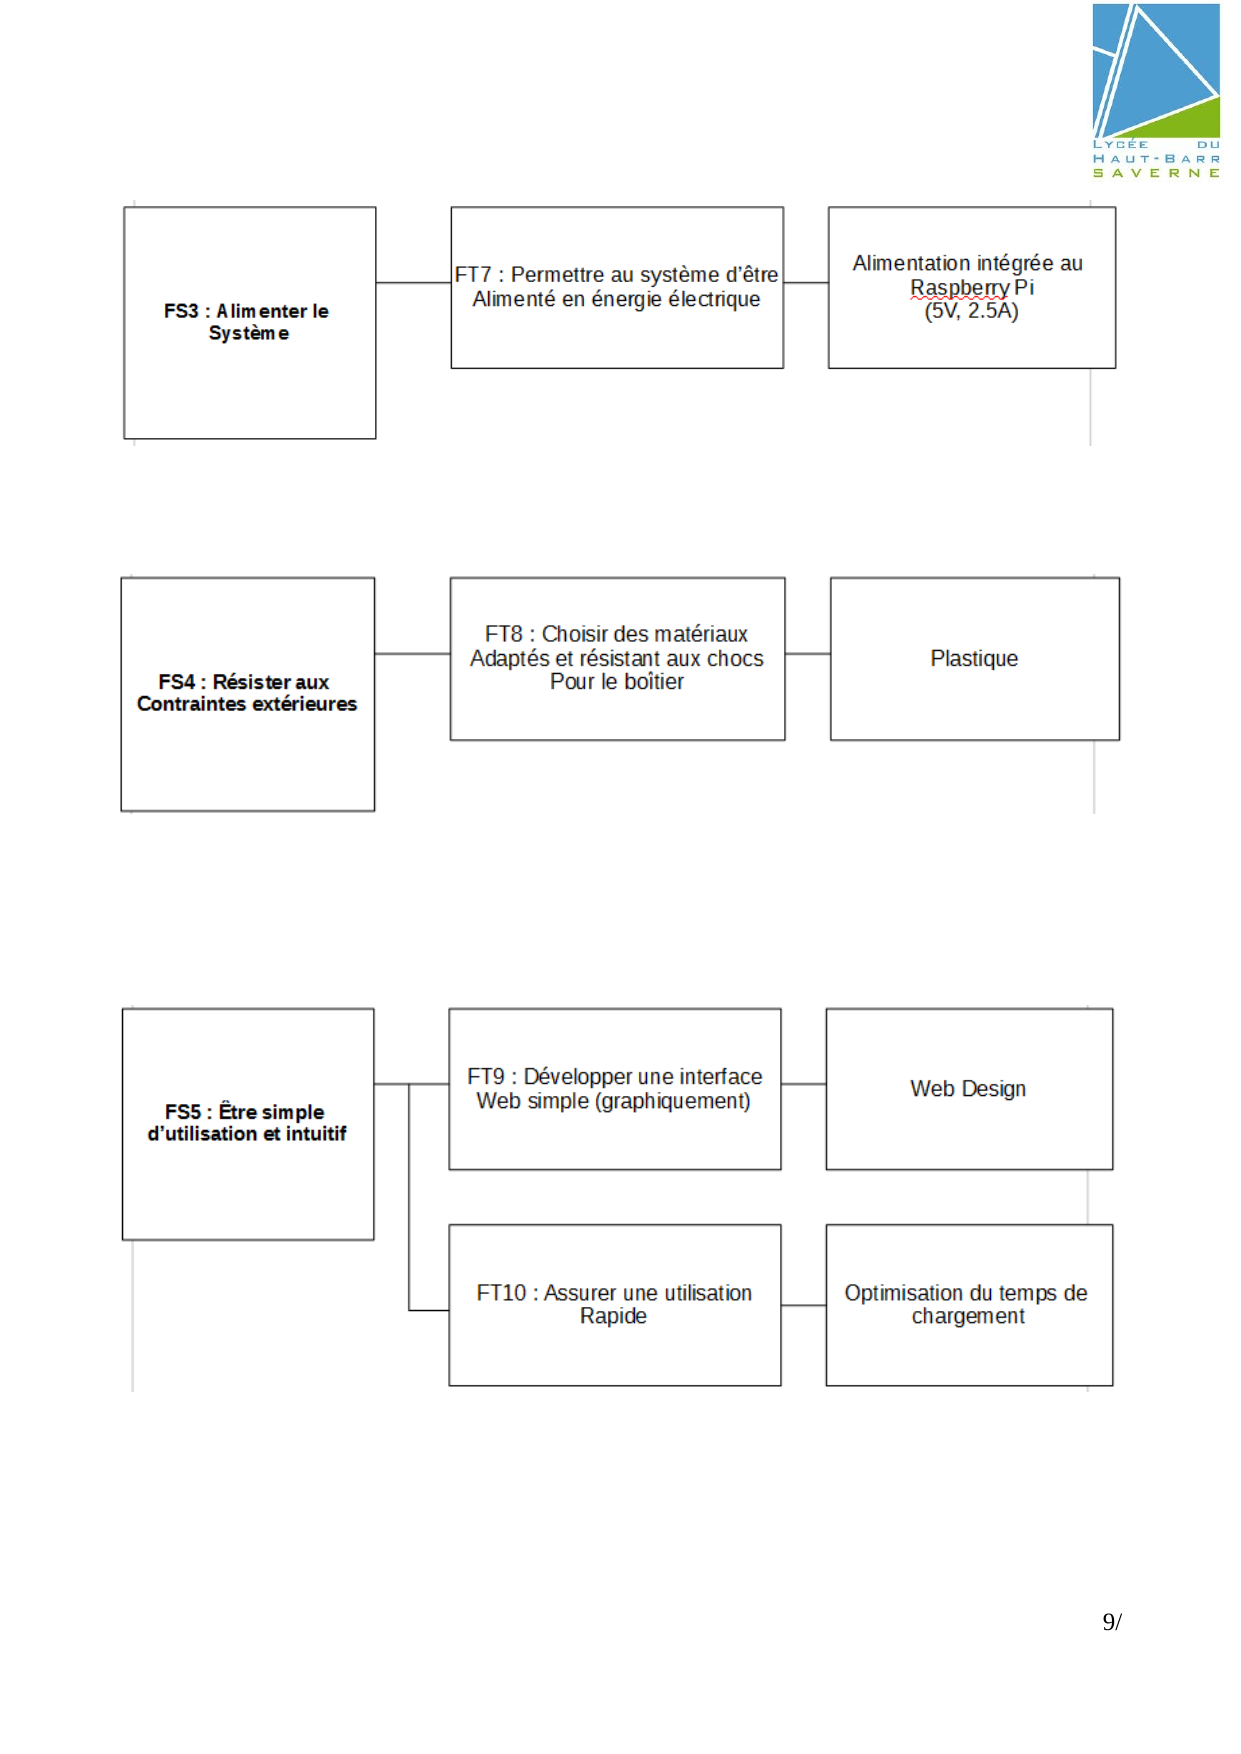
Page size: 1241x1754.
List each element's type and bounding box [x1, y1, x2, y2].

picture [118, 574, 1123, 814]
picture [1087, 0, 1224, 185]
picture [118, 200, 1123, 446]
picture [118, 1005, 1123, 1392]
